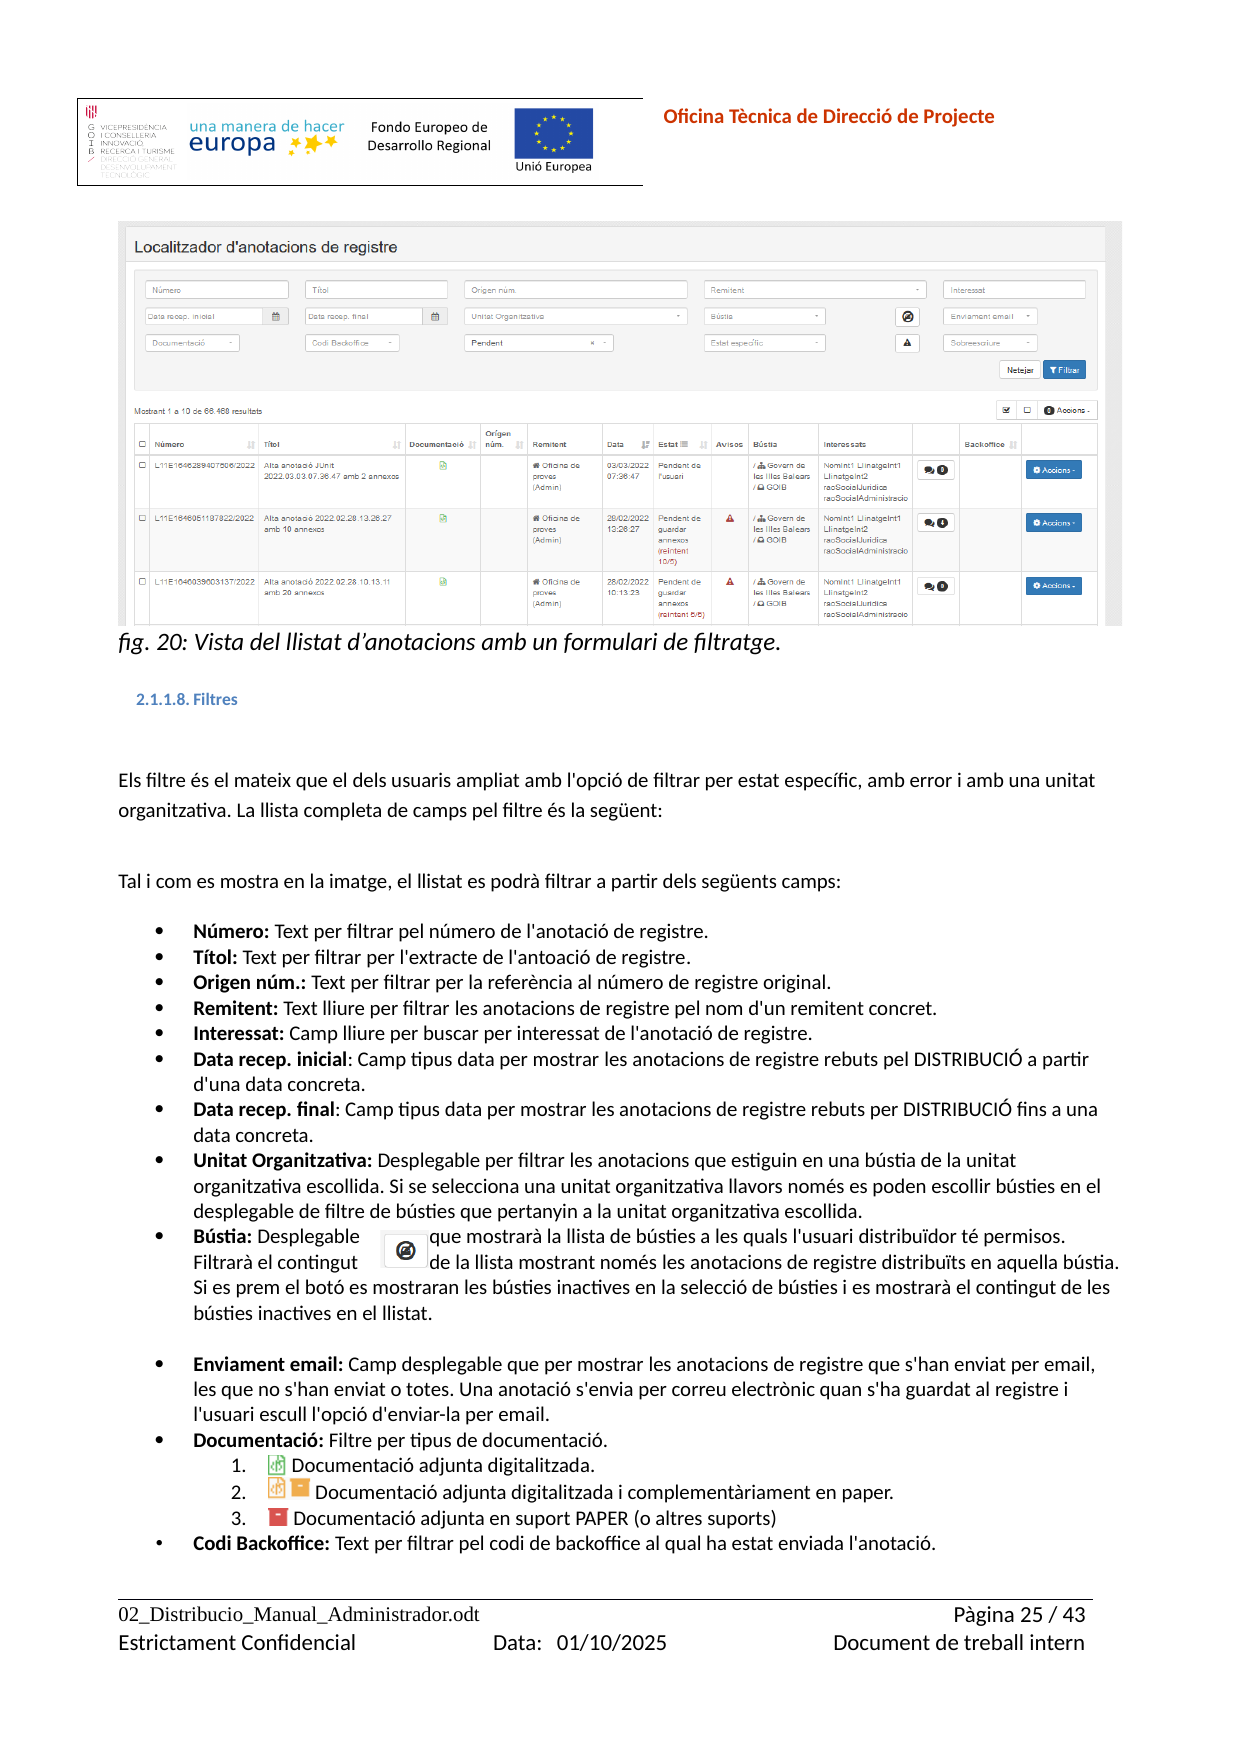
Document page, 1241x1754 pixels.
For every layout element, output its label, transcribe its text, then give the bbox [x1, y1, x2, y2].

picture [380, 1230, 430, 1268]
picture [268, 1508, 289, 1526]
list Codi Backoffice: Text per filtrar pel codi de backoffice al qual ha estat enviada l'anotació. [156, 1530, 1122, 1556]
text fig. 20: Vista del llistat d’anotacions amb un formulari de filtratge. [118, 626, 1122, 656]
list Unitat Organitzativa: Desplegable per filtrar les anotacions que estiguin en una bústia de la unitat organitzativa escollida. Si se selecciona una unitat organitzativa llavors només es poden escollir bústies en el desplegable de filtre de bústies que pertanyin a la unitat organitzativa escollida. [156, 1147, 1122, 1224]
list Enviament email: Camp desplegable que per mostrar les anotacions de registre que s'han enviat per email, les que no s'han enviat o totes. Una anotació s'envia per correu electrònic quan s'ha guardat al registre i l'usuari escull l'opció d'enviar-la per email. [156, 1351, 1122, 1427]
picture [82, 103, 181, 180]
picture [268, 1455, 311, 1500]
list Documentació adjunta digitalitzada i complementàriament en paper. [231, 1478, 1122, 1505]
list Data recep. final: Camp tipus data per mostrar les anotacions de registre rebuts per DISTRIBUCIÓ fins a una data concreta. [156, 1097, 1122, 1147]
list Títol: Text per filtrar per l'extracte de l'antoació de registre. [156, 944, 1122, 969]
list Data recep. inicial: Camp tipus data per mostrar les anotacions de registre rebuts pel DISTRIBUCIÓ a partir d'una data concreta. [156, 1046, 1122, 1097]
picture [187, 103, 599, 180]
list Remitent: Text lliure per filtrar les anotacions de registre pel nom d'un remitent concret. [156, 995, 1122, 1020]
list Documentació: Filtre per tipus de documentació. [156, 1427, 1122, 1452]
text Tal i com es mostra en la imatge, el llistat es podrà filtrar a partir dels següents camps: [118, 868, 1122, 893]
list Documentació adjunta en suport PAPER (o altres suports) [231, 1505, 1122, 1530]
list Número: Text per filtrar pel número de l'anotació de registre. [156, 919, 1122, 944]
list Documentació adjunta digitalitzada. [231, 1452, 1122, 1478]
list Origen núm.: Text per filtrar per la referència al número de registre original. [156, 969, 1122, 995]
list Bústia: Desplegable que mostrarà la llista de bústies a les quals l'usuari distribuïdor té permisos. Filtrarà el contingut de la llista mostrant només les anotacions de registre distribuïts en aquella bústia. Si es prem el botó es mostraran les bústies inactives en la selecció de bústies i es mostrarà el contingut de les bústies inactives en el llistat. [156, 1224, 1122, 1325]
subtitle Filtres [136, 688, 1122, 709]
picture [118, 221, 1123, 626]
text Els filtre és el mateix que el dels usuaris ampliat amb l'opció de filtrar per estat específic, amb error i amb una unitat organitzativa. La llista completa de camps pel filtre és la següent: [118, 767, 1122, 823]
list Interessat: Camp lliure per buscar per interessat de l'anotació de registre. [156, 1020, 1122, 1046]
